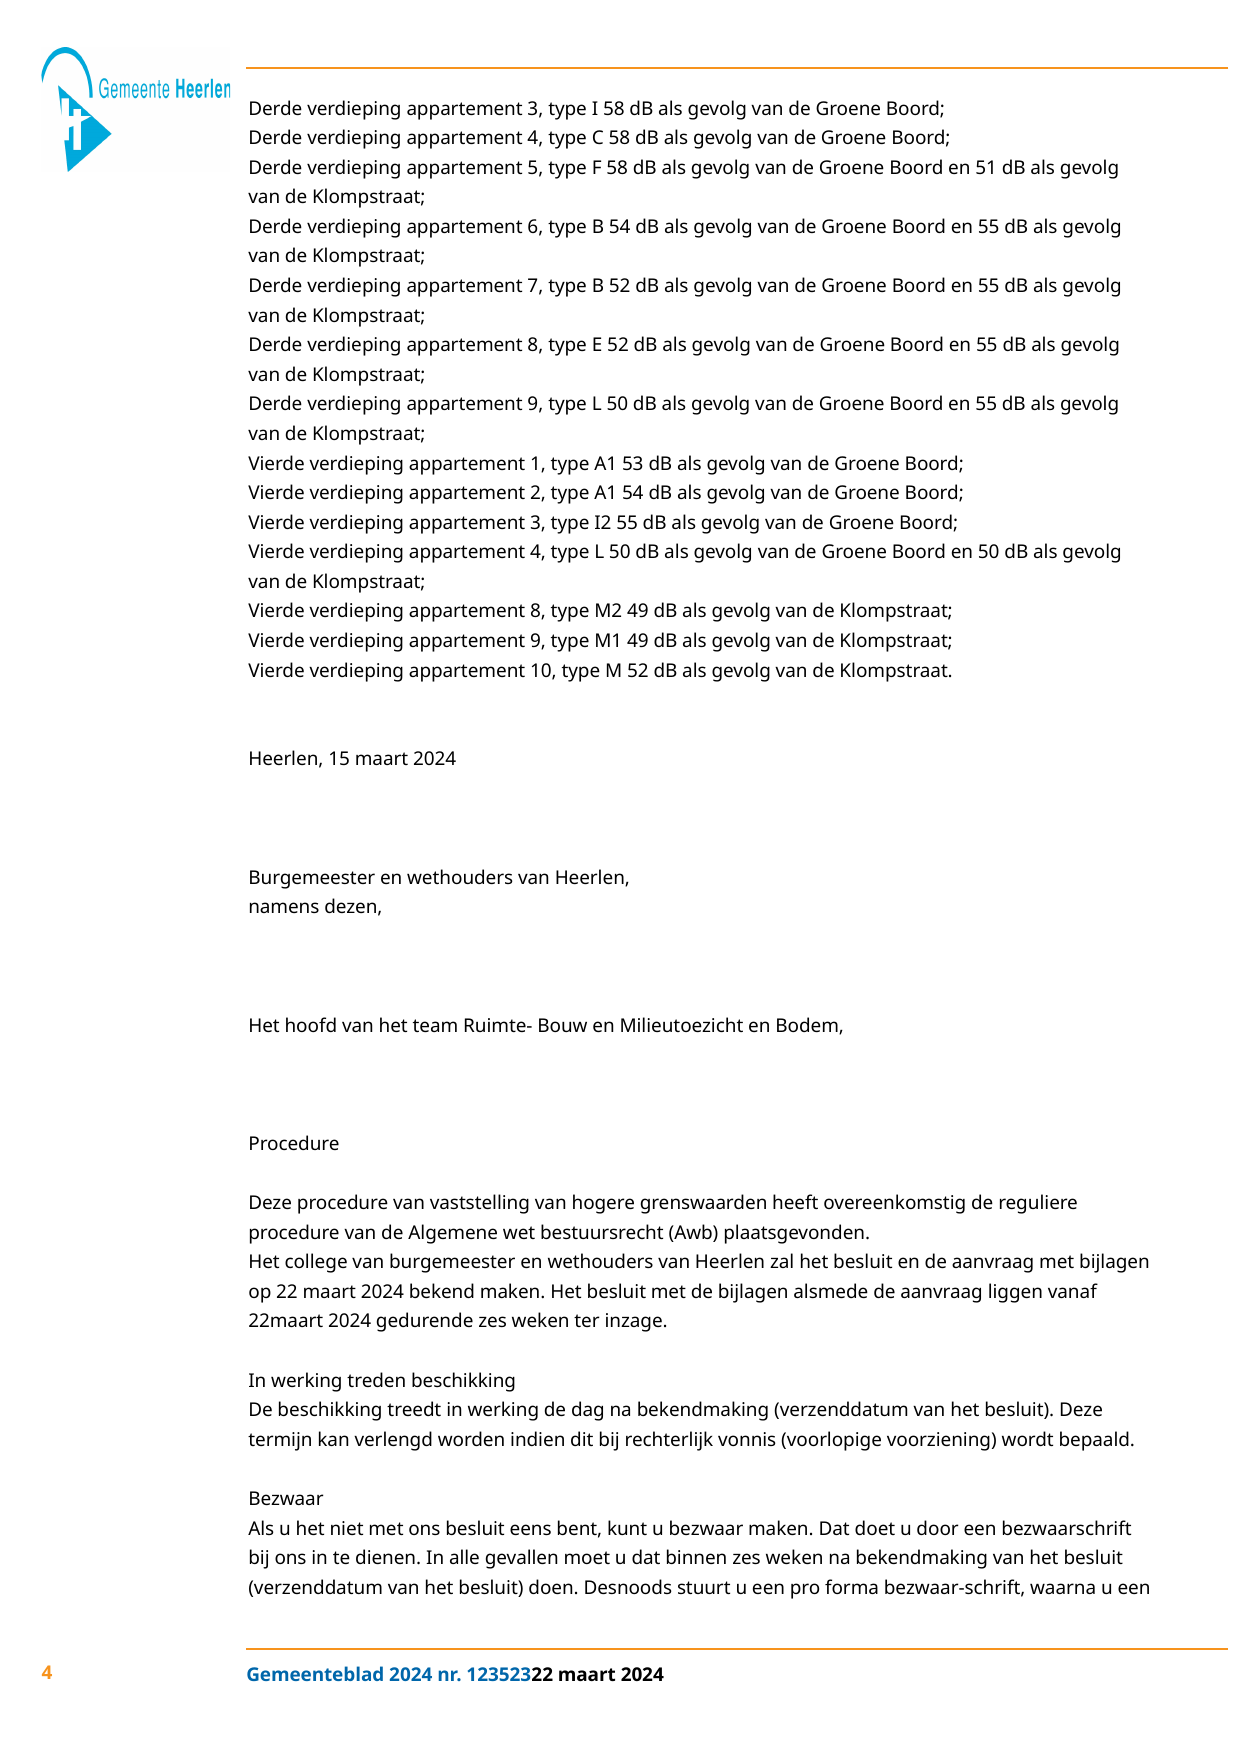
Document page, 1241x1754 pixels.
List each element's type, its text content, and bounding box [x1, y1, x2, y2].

picture [41, 47, 59, 70]
text De beschikking treedt in werking de dag na bekendmaking (verzenddatum van het besluit). Deze termijn kan verlengd worden indien dit bij rechterlijk vonnis (voorlopige voorziening) wordt bepaald. [248, 1396, 1152, 1452]
text Vierde verdieping appartement 9, type M1 49 dB als gevolg van de Klompstraat; [248, 627, 1152, 653]
text Derde verdieping appartement 5, type F 58 dB als gevolg van de Groene Boord en 51 dB als gevolg van de Klompstraat; [248, 154, 1152, 209]
text Heerlen, 15 maart 2024 [248, 746, 1152, 771]
text Het college van burgemeester en wethouders van Heerlen zal het besluit en de aanvraag met bijlagen op 22 maart 2024 bekend maken. Het besluit met de bijlagen alsmede de aanvraag liggen vanaf 22maart 2024 gedurende zes weken ter inzage. [248, 1248, 1152, 1333]
text Vierde verdieping appartement 3, type I2 55 dB als gevolg van de Groene Boord; [248, 509, 1152, 535]
text Procedure [248, 1130, 1152, 1156]
text Vierde verdieping appartement 2, type A1 54 dB als gevolg van de Groene Boord; [248, 479, 1152, 505]
text Deze procedure van vaststelling van hogere grenswaarden heeft overeenkomstig de reguliere procedure van de Algemene wet bestuursrecht (Awb) plaatsgevonden. [248, 1189, 1152, 1245]
text Vierde verdieping appartement 1, type A1 53 dB als gevolg van de Groene Boord; [248, 450, 1152, 476]
text Derde verdieping appartement 9, type L 50 dB als gevolg van de Groene Boord en 55 dB als gevolg van de Klompstraat; [248, 391, 1152, 446]
text Als u het niet met ons besluit eens bent, kunt u bezwaar maken. Dat doet u door een bezwaarschrift bij ons in te dienen. In alle gevallen moet u dat binnen zes weken na bekendmaking van het besluit (verzenddatum van het besluit) doen. Desnoods stuurt u een pro forma bezwaar-schrift, waarna u een [248, 1515, 1152, 1600]
text Derde verdieping appartement 6, type B 54 dB als gevolg van de Groene Boord en 55 dB als gevolg van de Klompstraat; [248, 213, 1152, 268]
text Burgemeester en wethouders van Heerlen, [248, 864, 1152, 890]
text Het hoofd van het team Ruimte- Bouw en Milieutoezicht en Bodem, [248, 1012, 1152, 1038]
text Vierde verdieping appartement 10, type M 52 dB als gevolg van de Klompstraat. [248, 657, 1152, 683]
text namens dezen, [248, 893, 1152, 919]
text Vierde verdieping appartement 8, type M2 49 dB als gevolg van de Klompstraat; [248, 598, 1152, 623]
text Derde verdieping appartement 4, type C 58 dB als gevolg van de Groene Boord; [248, 124, 1152, 150]
picture [41, 47, 231, 172]
text Derde verdieping appartement 7, type B 52 dB als gevolg van de Groene Boord en 55 dB als gevolg van de Klompstraat; [248, 272, 1152, 328]
text Bezwaar [248, 1485, 1152, 1511]
text Derde verdieping appartement 8, type E 52 dB als gevolg van de Groene Boord en 55 dB als gevolg van de Klompstraat; [248, 331, 1152, 387]
text Derde verdieping appartement 3, type I 58 dB als gevolg van de Groene Boord; [248, 95, 1152, 121]
text Vierde verdieping appartement 4, type L 50 dB als gevolg van de Groene Boord en 50 dB als gevolg van de Klompstraat; [248, 538, 1152, 594]
text In werking treden beschikking [248, 1367, 1152, 1393]
